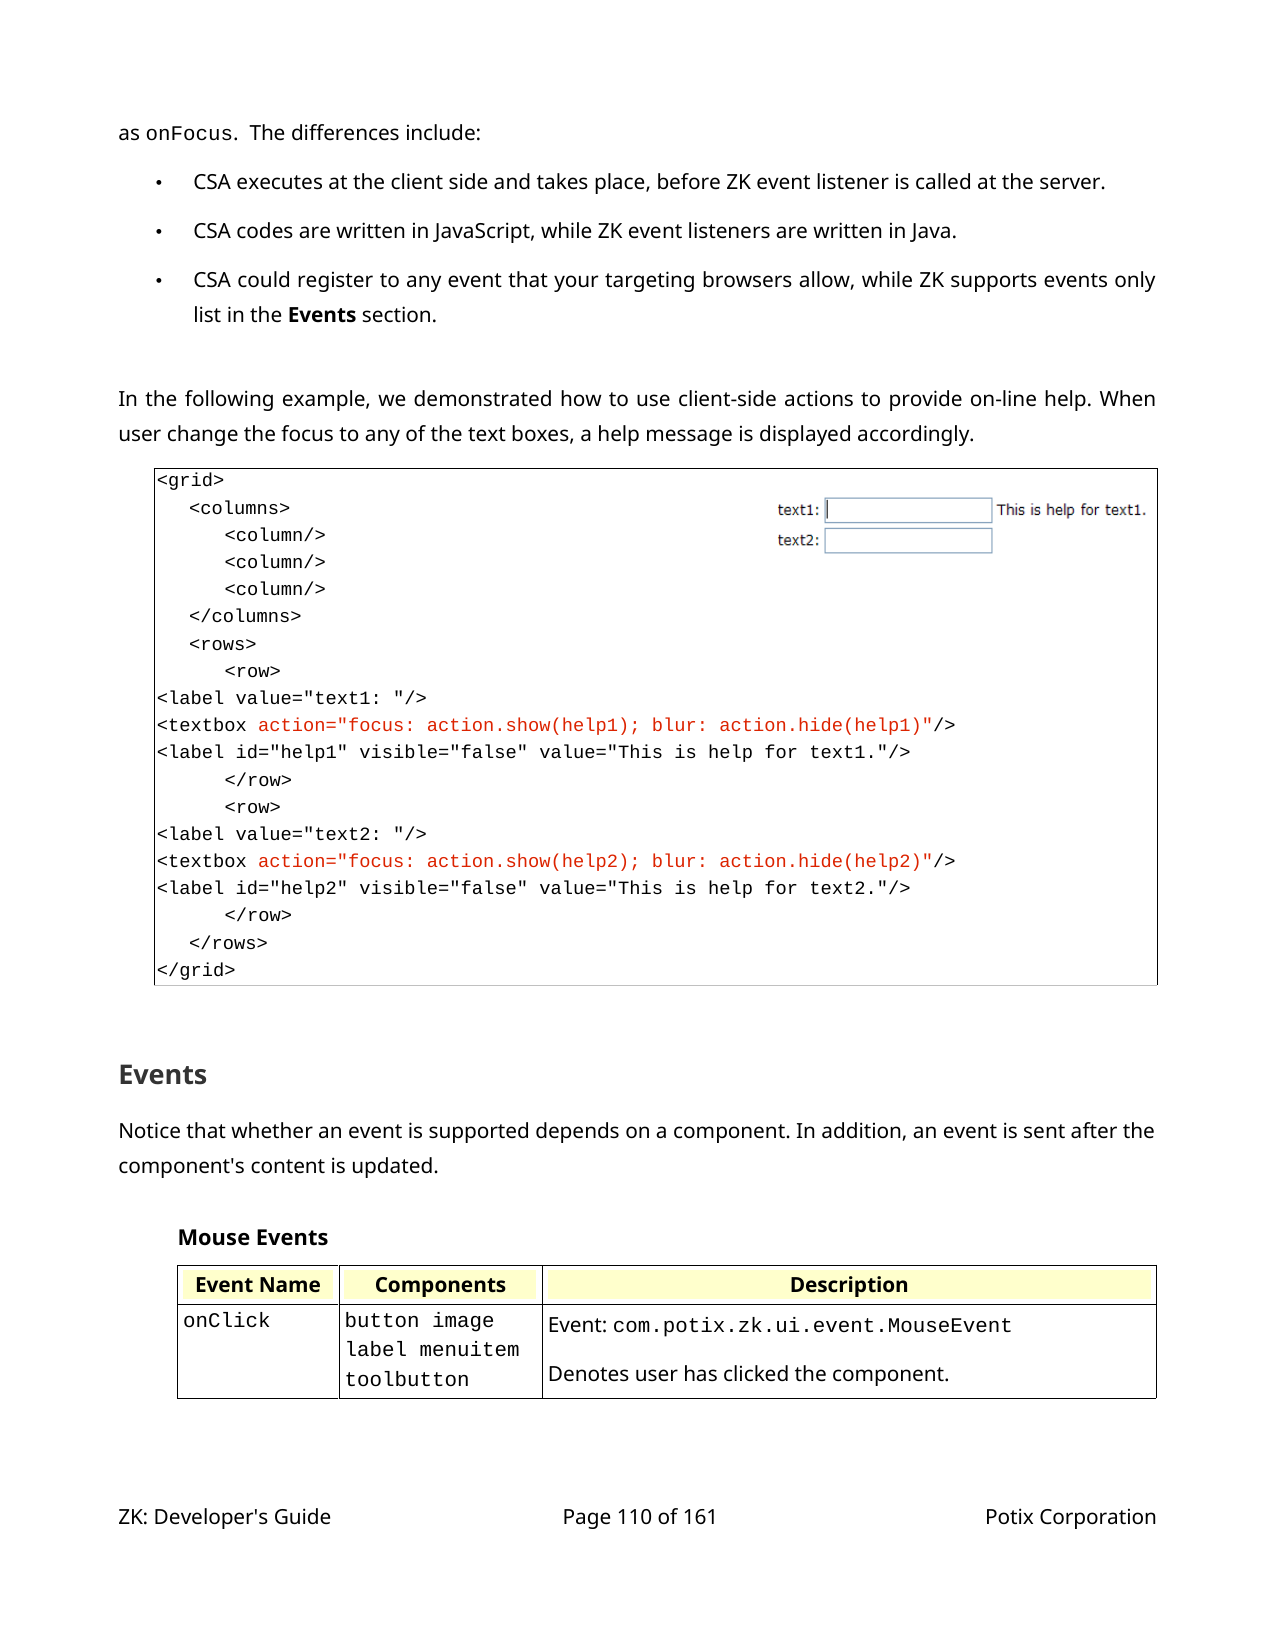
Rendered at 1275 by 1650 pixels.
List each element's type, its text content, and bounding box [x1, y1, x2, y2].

picture [776, 493, 1152, 557]
table_cell button image label menuitem toolbutton [340, 1305, 542, 1398]
text <column/> [155, 577, 1157, 601]
table_header Event Name [178, 1266, 338, 1304]
text <row> [155, 794, 1157, 819]
table_header Components [340, 1266, 542, 1304]
text In the following example, we demonstrated how to use client-side actions to provide on-line help. When user change the focus to any of the text boxes, a help message is displayed accordingly. [118, 349, 1157, 448]
text <column/> [155, 523, 776, 547]
text <textbox action="focus: action.show(help2); blur: action.hide(help2)"/> [155, 849, 1157, 873]
table_header Description [543, 1266, 1156, 1304]
table_cell Event: com.potix.zk.ui.event.MouseEvent Denotes user has clicked the component. [543, 1305, 1156, 1398]
text </columns> [155, 604, 1157, 628]
text </row> [155, 767, 1157, 792]
text <column/> [155, 550, 1157, 574]
list CSA executes at the client side and takes place, before ZK event listener is called at the server. [156, 167, 1157, 196]
text <label id="help1" visible="false" value="This is help for text1."/> [155, 740, 1157, 764]
table_cell onClick [178, 1305, 338, 1398]
text <columns> [155, 496, 776, 520]
text Notice that whether an event is supported depends on a component. In addition, an event is sent after the component's content is updated. [118, 1116, 1157, 1180]
text <label value="text1: "/> [155, 686, 1157, 710]
text </row> [155, 903, 1157, 928]
subtitle Events [118, 1056, 1157, 1093]
text <rows> [155, 631, 1157, 656]
text <label value="text2: "/> [155, 822, 1157, 846]
list CSA codes are written in JavaScript, while ZK event listeners are written in Java. [156, 216, 1157, 244]
text </grid> [155, 958, 1157, 985]
text <grid> [155, 469, 1157, 493]
text as onFocus. The differences include: [118, 118, 1157, 147]
text </rows> [155, 931, 1157, 955]
list CSA could register to any event that your targeting browsers allow, while ZK supports events only list in the Events section. [156, 265, 1157, 328]
subtitle Mouse Events [177, 1222, 1157, 1252]
text <label id="help2" visible="false" value="This is help for text2."/> [155, 876, 1157, 900]
text <row> [155, 659, 1157, 683]
text <textbox action="focus: action.show(help1); blur: action.hide(help1)"/> [155, 713, 1157, 737]
